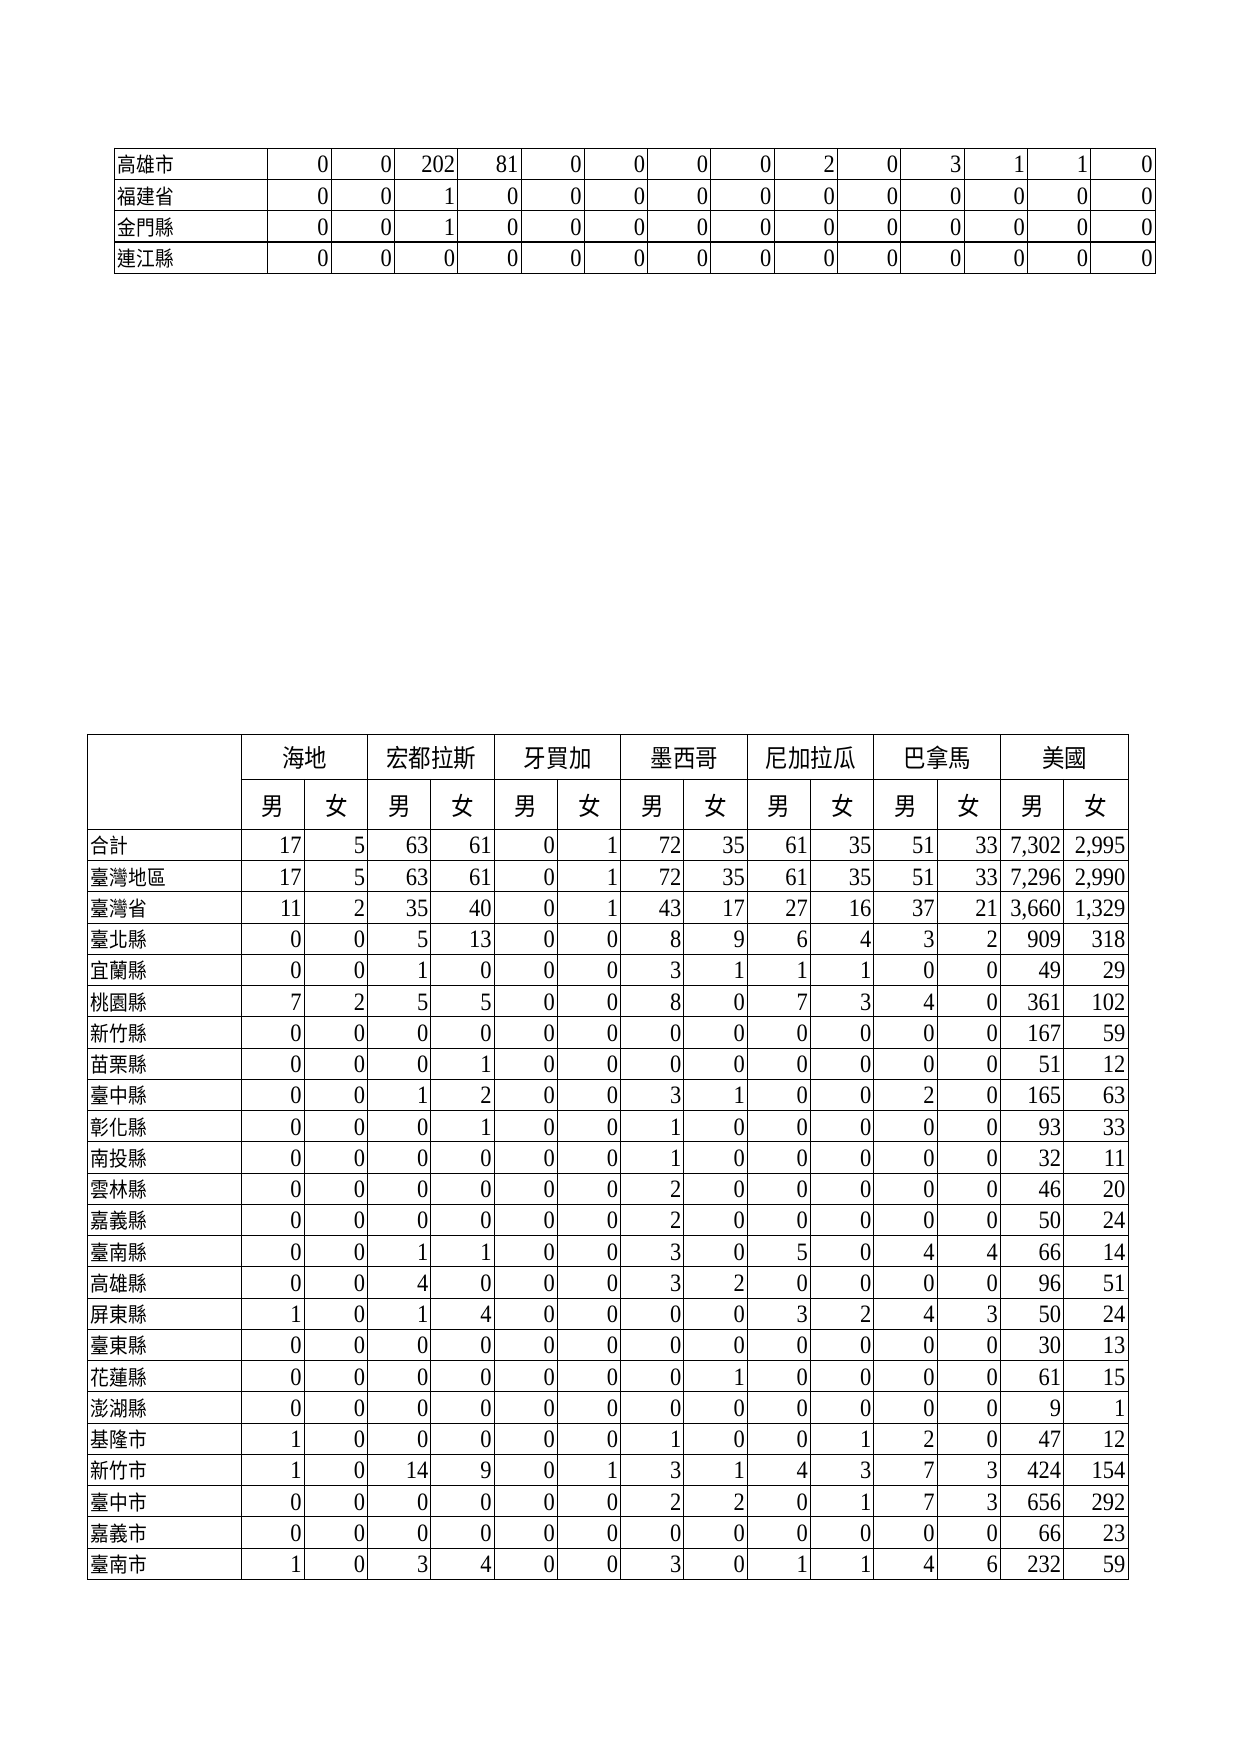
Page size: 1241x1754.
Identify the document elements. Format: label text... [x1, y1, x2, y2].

table_cell 0 [621, 1017, 683, 1047]
table_cell 臺北縣 [88, 924, 241, 954]
table_cell 1 [811, 955, 873, 985]
table_cell 2,990 [1064, 861, 1128, 891]
table_cell 2 [684, 1267, 747, 1297]
table_cell 4 [938, 1236, 1000, 1266]
table_cell 男 [621, 780, 683, 829]
table_cell 0 [585, 211, 647, 241]
table_cell 0 [431, 1517, 494, 1547]
table_cell 102 [1064, 986, 1128, 1016]
table_cell 0 [621, 1517, 683, 1547]
table_cell 0 [684, 1330, 747, 1360]
table_cell 51 [874, 861, 937, 891]
table_cell 0 [332, 149, 394, 179]
table_cell 5 [305, 861, 367, 891]
table_cell 202 [395, 149, 457, 179]
table_cell 0 [648, 243, 710, 273]
table_cell 1 [242, 1299, 304, 1329]
table_cell 0 [305, 1174, 367, 1204]
table_cell 232 [1001, 1549, 1063, 1579]
table_cell 4 [368, 1267, 430, 1297]
table_cell 0 [431, 1361, 494, 1391]
table_cell 宜蘭縣 [88, 955, 241, 985]
table_cell 0 [965, 211, 1027, 241]
table_cell 男 [242, 780, 304, 829]
table_cell 2 [305, 892, 367, 922]
table_cell 0 [684, 1549, 747, 1579]
table_cell 0 [305, 1517, 367, 1547]
table_cell 1 [965, 149, 1027, 179]
table_cell 23 [1064, 1517, 1128, 1547]
table_cell 17 [684, 892, 747, 922]
table_cell 0 [268, 180, 331, 210]
table_cell 0 [838, 180, 900, 210]
table_cell 0 [495, 1142, 557, 1172]
table_cell 0 [684, 1424, 747, 1454]
table_cell 72 [621, 830, 683, 860]
table_cell 0 [495, 1392, 557, 1422]
table_cell 11 [242, 892, 304, 922]
table_cell 0 [495, 1049, 557, 1079]
table_cell 0 [874, 1517, 937, 1547]
table_cell 0 [684, 1299, 747, 1329]
table_cell 1 [684, 1361, 747, 1391]
table_cell 1 [684, 955, 747, 985]
table_cell 0 [558, 1017, 620, 1047]
table_cell 0 [268, 211, 331, 241]
table_cell 臺灣地區 [88, 861, 241, 891]
table_cell 51 [874, 830, 937, 860]
table_cell 2 [621, 1205, 683, 1235]
table_cell 0 [748, 1049, 810, 1079]
table_cell 3 [621, 955, 683, 985]
table_cell 7 [874, 1455, 937, 1485]
table_cell 0 [305, 1549, 367, 1579]
table_cell 33 [938, 830, 1000, 860]
table_cell 0 [522, 180, 584, 210]
table_cell 3 [811, 986, 873, 1016]
table_cell 0 [458, 180, 521, 210]
table_cell 9 [1001, 1392, 1063, 1422]
table_cell 1 [242, 1455, 304, 1485]
table_cell 0 [431, 1017, 494, 1047]
table_cell 0 [684, 1236, 747, 1266]
table_cell 0 [1028, 243, 1090, 273]
table_cell 0 [242, 1142, 304, 1172]
table_cell 49 [1001, 955, 1063, 985]
table_cell 0 [1028, 180, 1090, 210]
table_cell 女 [558, 780, 620, 829]
table_cell 0 [522, 243, 584, 273]
table_cell 0 [874, 1142, 937, 1172]
table_cell 0 [811, 1017, 873, 1047]
table_cell 澎湖縣 [88, 1392, 241, 1422]
table_cell 0 [431, 1142, 494, 1172]
table_cell 0 [711, 180, 774, 210]
table_cell 0 [242, 1049, 304, 1079]
table_cell 0 [431, 1330, 494, 1360]
table_cell 0 [838, 211, 900, 241]
table_cell 7,296 [1001, 861, 1063, 891]
table_cell 0 [368, 1517, 430, 1547]
table_cell 0 [874, 1049, 937, 1079]
table_cell 7 [748, 986, 810, 1016]
table_cell 0 [242, 955, 304, 985]
table_cell 0 [684, 986, 747, 1016]
table_cell 81 [458, 149, 521, 179]
table_cell 32 [1001, 1142, 1063, 1172]
table_cell 1 [368, 1236, 430, 1266]
table_cell 0 [938, 1424, 1000, 1454]
table_cell 0 [874, 1205, 937, 1235]
table_cell 24 [1064, 1205, 1128, 1235]
table_cell 0 [684, 1111, 747, 1141]
table_cell 0 [1028, 211, 1090, 241]
table_cell 0 [495, 1205, 557, 1235]
table_cell 0 [748, 1111, 810, 1141]
table_cell 0 [874, 1174, 937, 1204]
table_cell 3 [621, 1080, 683, 1110]
table_cell 0 [431, 1205, 494, 1235]
table_cell 1 [684, 1080, 747, 1110]
table_cell 1 [1064, 1392, 1128, 1422]
table_cell 0 [558, 1549, 620, 1579]
table_cell 0 [305, 1142, 367, 1172]
table_cell 3 [811, 1455, 873, 1485]
table_cell 女 [1064, 780, 1128, 829]
table_cell 0 [522, 149, 584, 179]
table_cell 1 [368, 955, 430, 985]
table_cell 0 [811, 1049, 873, 1079]
table_cell 9 [431, 1455, 494, 1485]
table_cell 0 [938, 1017, 1000, 1047]
table_cell 6 [938, 1549, 1000, 1579]
table_cell 0 [242, 1080, 304, 1110]
table_cell 臺中市 [88, 1486, 241, 1516]
table_cell 0 [901, 243, 964, 273]
table_cell 0 [648, 211, 710, 241]
table_cell 2,995 [1064, 830, 1128, 860]
table_cell 高雄縣 [88, 1267, 241, 1297]
table_cell 40 [431, 892, 494, 922]
table_cell 1 [1028, 149, 1090, 179]
table_cell 16 [811, 892, 873, 922]
table_cell 0 [938, 1517, 1000, 1547]
table_cell 4 [811, 924, 873, 954]
table_cell 0 [495, 861, 557, 891]
table_cell 0 [305, 924, 367, 954]
table_cell 0 [268, 149, 331, 179]
table_cell 0 [1091, 180, 1155, 210]
table_cell 0 [305, 1236, 367, 1266]
table_cell 0 [495, 986, 557, 1016]
table_cell 4 [431, 1549, 494, 1579]
table_cell 0 [558, 1080, 620, 1110]
table_cell 1 [748, 1549, 810, 1579]
table_cell 0 [305, 1267, 367, 1297]
table_cell 1 [395, 180, 457, 210]
table_cell 0 [431, 1174, 494, 1204]
table_cell 0 [965, 180, 1027, 210]
table_cell 0 [495, 1361, 557, 1391]
table_cell 35 [684, 861, 747, 891]
table_cell 0 [268, 243, 331, 273]
table_cell 0 [558, 1111, 620, 1141]
table_cell 0 [684, 1392, 747, 1422]
table_cell 30 [1001, 1330, 1063, 1360]
table_cell 0 [305, 1455, 367, 1485]
table_cell 雲林縣 [88, 1174, 241, 1204]
table_cell 0 [874, 1267, 937, 1297]
table_cell 33 [938, 861, 1000, 891]
table_cell 2 [431, 1080, 494, 1110]
table_cell 4 [874, 1236, 937, 1266]
table_cell 0 [495, 1549, 557, 1579]
table_cell 男 [874, 780, 937, 829]
table_cell 0 [748, 1486, 810, 1516]
table_cell 0 [458, 211, 521, 241]
table_cell 0 [332, 211, 394, 241]
table_cell 0 [811, 1330, 873, 1360]
table_cell 0 [558, 1049, 620, 1079]
table_cell 0 [901, 211, 964, 241]
table_cell 0 [748, 1267, 810, 1297]
table_cell 1 [621, 1111, 683, 1141]
table_cell 13 [431, 924, 494, 954]
table_header 海地 [242, 735, 367, 779]
table_cell 4 [748, 1455, 810, 1485]
table_cell 0 [711, 211, 774, 241]
table_cell 7 [242, 986, 304, 1016]
table_cell 0 [305, 1299, 367, 1329]
table_cell 0 [684, 1017, 747, 1047]
table_cell 3 [938, 1486, 1000, 1516]
table_cell 0 [495, 1299, 557, 1329]
table_cell 苗栗縣 [88, 1049, 241, 1079]
table_cell 51 [1001, 1049, 1063, 1079]
table_cell 0 [938, 1142, 1000, 1172]
table_cell 南投縣 [88, 1142, 241, 1172]
table_cell 0 [495, 1455, 557, 1485]
table_cell 0 [938, 1267, 1000, 1297]
table_cell 33 [1064, 1111, 1128, 1141]
table_cell 0 [242, 1017, 304, 1047]
table_cell 20 [1064, 1174, 1128, 1204]
table_cell 桃園縣 [88, 986, 241, 1016]
table_cell 0 [395, 243, 457, 273]
table_cell 656 [1001, 1486, 1063, 1516]
table_cell 72 [621, 861, 683, 891]
table_cell 3 [938, 1299, 1000, 1329]
table_cell 0 [938, 1330, 1000, 1360]
table_cell 0 [748, 1330, 810, 1360]
table_cell 0 [305, 1049, 367, 1079]
table_cell 8 [621, 986, 683, 1016]
table_cell 0 [368, 1486, 430, 1516]
table_cell 男 [495, 780, 557, 829]
table_cell 0 [431, 1267, 494, 1297]
table_cell 1 [368, 1299, 430, 1329]
table_cell 0 [748, 1205, 810, 1235]
table_cell 0 [811, 1111, 873, 1141]
table_cell 0 [748, 1517, 810, 1547]
table_cell 0 [874, 955, 937, 985]
table_cell 61 [1001, 1361, 1063, 1391]
table_cell 0 [495, 830, 557, 860]
table_cell 8 [621, 924, 683, 954]
table_cell 0 [621, 1049, 683, 1079]
table_cell 21 [938, 892, 1000, 922]
table_header 宏都拉斯 [368, 735, 494, 779]
table_cell 0 [585, 180, 647, 210]
table_cell 0 [558, 1424, 620, 1454]
table_cell 0 [811, 1236, 873, 1266]
table_cell 1 [431, 1236, 494, 1266]
table_cell 0 [748, 1174, 810, 1204]
table_cell 0 [558, 955, 620, 985]
table_cell 1 [558, 892, 620, 922]
table_cell 17 [242, 830, 304, 860]
table_cell 3 [621, 1455, 683, 1485]
table_cell 屏東縣 [88, 1299, 241, 1329]
table_cell 15 [1064, 1361, 1128, 1391]
table_cell 2 [305, 986, 367, 1016]
table_cell 35 [811, 861, 873, 891]
table_cell 14 [1064, 1236, 1128, 1266]
table_cell 63 [368, 861, 430, 891]
table_cell 63 [1064, 1080, 1128, 1110]
table_cell 0 [558, 924, 620, 954]
table_cell 0 [1091, 243, 1155, 273]
table_cell 154 [1064, 1455, 1128, 1485]
table_cell 35 [684, 830, 747, 860]
table_cell 0 [305, 1205, 367, 1235]
table_cell 59 [1064, 1549, 1128, 1579]
table_cell 5 [368, 986, 430, 1016]
table_cell 0 [558, 1267, 620, 1297]
table_cell 臺灣省 [88, 892, 241, 922]
table_cell 3 [621, 1236, 683, 1266]
table_cell 0 [495, 1330, 557, 1360]
table_cell 0 [368, 1361, 430, 1391]
table_cell 46 [1001, 1174, 1063, 1204]
table_cell 1 [431, 1049, 494, 1079]
table_header 牙買加 [495, 735, 620, 779]
table_cell 0 [495, 1236, 557, 1266]
table_cell 男 [748, 780, 810, 829]
table_cell 0 [811, 1205, 873, 1235]
table_cell 0 [711, 149, 774, 179]
table_header 尼加拉瓜 [748, 735, 873, 779]
table_header 墨西哥 [621, 735, 747, 779]
table_cell 0 [495, 1111, 557, 1141]
table_cell 14 [368, 1455, 430, 1485]
table_cell 0 [458, 243, 521, 273]
table_cell 0 [775, 211, 837, 241]
table_cell 0 [305, 1392, 367, 1422]
table_cell 0 [558, 1517, 620, 1547]
table_cell 1,329 [1064, 892, 1128, 922]
table_cell 2 [811, 1299, 873, 1329]
table_cell 0 [242, 1174, 304, 1204]
table_cell 3 [874, 924, 937, 954]
table_cell 0 [305, 955, 367, 985]
table_cell 4 [874, 1549, 937, 1579]
table_header [88, 735, 241, 829]
table_cell 0 [775, 180, 837, 210]
table_cell 0 [558, 1392, 620, 1422]
table_cell 2 [938, 924, 1000, 954]
table_cell 0 [938, 1392, 1000, 1422]
table_cell 61 [748, 861, 810, 891]
table_cell 0 [558, 986, 620, 1016]
table_cell 0 [495, 1080, 557, 1110]
table_cell 0 [684, 1049, 747, 1079]
table_cell 4 [874, 1299, 937, 1329]
table_cell 0 [242, 1361, 304, 1391]
table_cell 66 [1001, 1236, 1063, 1266]
table_cell 0 [495, 1017, 557, 1047]
table_cell 0 [775, 243, 837, 273]
table_cell 0 [684, 1142, 747, 1172]
table_cell 0 [874, 1361, 937, 1391]
table_cell 嘉義縣 [88, 1205, 241, 1235]
table_cell 1 [558, 830, 620, 860]
table_cell 0 [874, 1017, 937, 1047]
table_cell 0 [368, 1424, 430, 1454]
table_cell 0 [558, 1299, 620, 1329]
table_cell 0 [558, 1486, 620, 1516]
table_cell 0 [748, 1017, 810, 1047]
table_cell 93 [1001, 1111, 1063, 1141]
table_cell 0 [495, 1517, 557, 1547]
table_cell 0 [938, 1174, 1000, 1204]
table_cell 0 [495, 955, 557, 985]
table_cell 福建省 [115, 180, 267, 210]
table_cell 59 [1064, 1017, 1128, 1047]
table_cell 新竹縣 [88, 1017, 241, 1047]
table_cell 1 [242, 1549, 304, 1579]
table_cell 0 [585, 149, 647, 179]
table_cell 5 [748, 1236, 810, 1266]
table_cell 0 [242, 1392, 304, 1422]
table_cell 1 [811, 1424, 873, 1454]
table_cell 0 [495, 1267, 557, 1297]
table_cell 37 [874, 892, 937, 922]
table_cell 0 [368, 1205, 430, 1235]
table_cell 0 [748, 1080, 810, 1110]
table_cell 0 [838, 243, 900, 273]
table_cell 臺南市 [88, 1549, 241, 1579]
table_cell 0 [811, 1142, 873, 1172]
table_cell 0 [242, 924, 304, 954]
table_cell 292 [1064, 1486, 1128, 1516]
table_cell 424 [1001, 1455, 1063, 1485]
table_cell 0 [495, 892, 557, 922]
table_cell 0 [242, 1486, 304, 1516]
table_cell 0 [874, 1392, 937, 1422]
table_cell 2 [684, 1486, 747, 1516]
table_cell 3 [368, 1549, 430, 1579]
table_cell 0 [368, 1142, 430, 1172]
table_cell 0 [874, 1111, 937, 1141]
table_cell 1 [558, 861, 620, 891]
table_cell 0 [431, 1424, 494, 1454]
table_cell 1 [621, 1142, 683, 1172]
table_cell 臺東縣 [88, 1330, 241, 1360]
table_cell 女 [811, 780, 873, 829]
table_cell 13 [1064, 1330, 1128, 1360]
table_cell 男 [1001, 780, 1063, 829]
table_cell 3 [621, 1549, 683, 1579]
table_cell 0 [495, 1424, 557, 1454]
table_cell 男 [368, 780, 430, 829]
table_cell 0 [332, 243, 394, 273]
table_cell 0 [648, 180, 710, 210]
table_cell 4 [874, 986, 937, 1016]
table_cell 0 [305, 1080, 367, 1110]
table_cell 0 [938, 1111, 1000, 1141]
table_cell 合計 [88, 830, 241, 860]
table_cell 0 [305, 1111, 367, 1141]
table_cell 0 [242, 1330, 304, 1360]
table_cell 0 [305, 1486, 367, 1516]
table_cell 0 [522, 211, 584, 241]
table_cell 61 [748, 830, 810, 860]
table_cell 0 [368, 1392, 430, 1422]
table_cell 花蓮縣 [88, 1361, 241, 1391]
table_cell 女 [684, 780, 747, 829]
table_cell 1 [748, 955, 810, 985]
table_cell 9 [684, 924, 747, 954]
table_cell 0 [938, 955, 1000, 985]
table_cell 318 [1064, 924, 1128, 954]
table_cell 6 [748, 924, 810, 954]
table_cell 17 [242, 861, 304, 891]
table_cell 61 [431, 861, 494, 891]
table_cell 高雄市 [115, 149, 267, 179]
table_header 美國 [1001, 735, 1128, 779]
table_cell 0 [558, 1330, 620, 1360]
table_cell 0 [938, 1361, 1000, 1391]
table_cell 彰化縣 [88, 1111, 241, 1141]
table_cell 50 [1001, 1205, 1063, 1235]
table_cell 0 [621, 1392, 683, 1422]
table_cell 0 [621, 1361, 683, 1391]
table_cell 4 [431, 1299, 494, 1329]
table_cell 29 [1064, 955, 1128, 985]
table_cell 0 [305, 1017, 367, 1047]
table_cell 0 [242, 1517, 304, 1547]
table_cell 0 [811, 1174, 873, 1204]
table_cell 2 [621, 1486, 683, 1516]
table_cell 0 [368, 1330, 430, 1360]
table_cell 43 [621, 892, 683, 922]
table_cell 0 [748, 1361, 810, 1391]
table_header 巴拿馬 [874, 735, 1000, 779]
table_cell 0 [368, 1111, 430, 1141]
table_cell 金門縣 [115, 211, 267, 241]
table_cell 0 [242, 1267, 304, 1297]
table_cell 0 [838, 149, 900, 179]
table_cell 909 [1001, 924, 1063, 954]
table_cell 0 [901, 180, 964, 210]
table_cell 0 [558, 1174, 620, 1204]
table_cell 0 [305, 1424, 367, 1454]
table_cell 361 [1001, 986, 1063, 1016]
table_cell 0 [711, 243, 774, 273]
table_cell 5 [368, 924, 430, 954]
table_cell 0 [495, 924, 557, 954]
table_cell 7,302 [1001, 830, 1063, 860]
table_cell 0 [621, 1299, 683, 1329]
table_cell 0 [648, 149, 710, 179]
table_cell 0 [748, 1424, 810, 1454]
table_cell 27 [748, 892, 810, 922]
table_cell 3,660 [1001, 892, 1063, 922]
table_cell 0 [585, 243, 647, 273]
table_cell 35 [811, 830, 873, 860]
table_cell 12 [1064, 1424, 1128, 1454]
table_cell 66 [1001, 1517, 1063, 1547]
table_cell 女 [938, 780, 1000, 829]
table_cell 167 [1001, 1017, 1063, 1047]
table_cell 0 [811, 1080, 873, 1110]
table_cell 0 [305, 1330, 367, 1360]
table_cell 51 [1064, 1267, 1128, 1297]
table_cell 2 [775, 149, 837, 179]
table_cell 0 [938, 1205, 1000, 1235]
table_cell 61 [431, 830, 494, 860]
table_cell 0 [558, 1142, 620, 1172]
table_cell 0 [495, 1486, 557, 1516]
table_cell 35 [368, 892, 430, 922]
table_cell 0 [748, 1142, 810, 1172]
table_cell 0 [305, 1361, 367, 1391]
table_cell 0 [431, 955, 494, 985]
table_cell 0 [684, 1205, 747, 1235]
table_cell 0 [242, 1111, 304, 1141]
table_cell 3 [901, 149, 964, 179]
table_cell 0 [621, 1330, 683, 1360]
table_cell 0 [368, 1049, 430, 1079]
table_cell 165 [1001, 1080, 1063, 1110]
table_cell 24 [1064, 1299, 1128, 1329]
table_cell 0 [332, 180, 394, 210]
table_cell 0 [938, 986, 1000, 1016]
table_cell 1 [242, 1424, 304, 1454]
table_cell 2 [874, 1424, 937, 1454]
table_cell 0 [1091, 211, 1155, 241]
table_cell 3 [938, 1455, 1000, 1485]
table_cell 1 [395, 211, 457, 241]
table_cell 3 [748, 1299, 810, 1329]
table_cell 63 [368, 830, 430, 860]
table_cell 0 [938, 1080, 1000, 1110]
table_cell 嘉義市 [88, 1517, 241, 1547]
table_cell 0 [495, 1174, 557, 1204]
table_cell 0 [558, 1361, 620, 1391]
table_cell 1 [368, 1080, 430, 1110]
table_cell 96 [1001, 1267, 1063, 1297]
table_cell 5 [431, 986, 494, 1016]
table_cell 0 [874, 1330, 937, 1360]
table_cell 連江縣 [115, 243, 267, 273]
table_cell 0 [938, 1049, 1000, 1079]
table_cell 新竹市 [88, 1455, 241, 1485]
table_cell 2 [874, 1080, 937, 1110]
table_cell 50 [1001, 1299, 1063, 1329]
table_cell 12 [1064, 1049, 1128, 1079]
table_cell 0 [558, 1205, 620, 1235]
table_cell 0 [811, 1361, 873, 1391]
table_cell 0 [431, 1392, 494, 1422]
table_cell 0 [1091, 149, 1155, 179]
table_cell 1 [684, 1455, 747, 1485]
table_cell 3 [621, 1267, 683, 1297]
table_cell 7 [874, 1486, 937, 1516]
table_cell 女 [431, 780, 494, 829]
table_cell 臺中縣 [88, 1080, 241, 1110]
table_cell 0 [431, 1486, 494, 1516]
table_cell 0 [748, 1392, 810, 1422]
table_cell 0 [811, 1392, 873, 1422]
table_cell 0 [242, 1205, 304, 1235]
table_cell 0 [368, 1174, 430, 1204]
table_cell 1 [621, 1424, 683, 1454]
table_cell 1 [431, 1111, 494, 1141]
table_cell 5 [305, 830, 367, 860]
table_cell 女 [305, 780, 367, 829]
table_cell 0 [811, 1517, 873, 1547]
table_cell 11 [1064, 1142, 1128, 1172]
table_cell 0 [368, 1017, 430, 1047]
table_cell 0 [558, 1236, 620, 1266]
table_cell 1 [811, 1549, 873, 1579]
table_cell 47 [1001, 1424, 1063, 1454]
table_cell 0 [684, 1517, 747, 1547]
table_cell 0 [965, 243, 1027, 273]
table_cell 臺南縣 [88, 1236, 241, 1266]
table_cell 1 [811, 1486, 873, 1516]
table_cell 1 [558, 1455, 620, 1485]
table_cell 0 [242, 1236, 304, 1266]
table_cell 基隆市 [88, 1424, 241, 1454]
table_cell 0 [811, 1267, 873, 1297]
table_cell 2 [621, 1174, 683, 1204]
table_cell 0 [684, 1174, 747, 1204]
